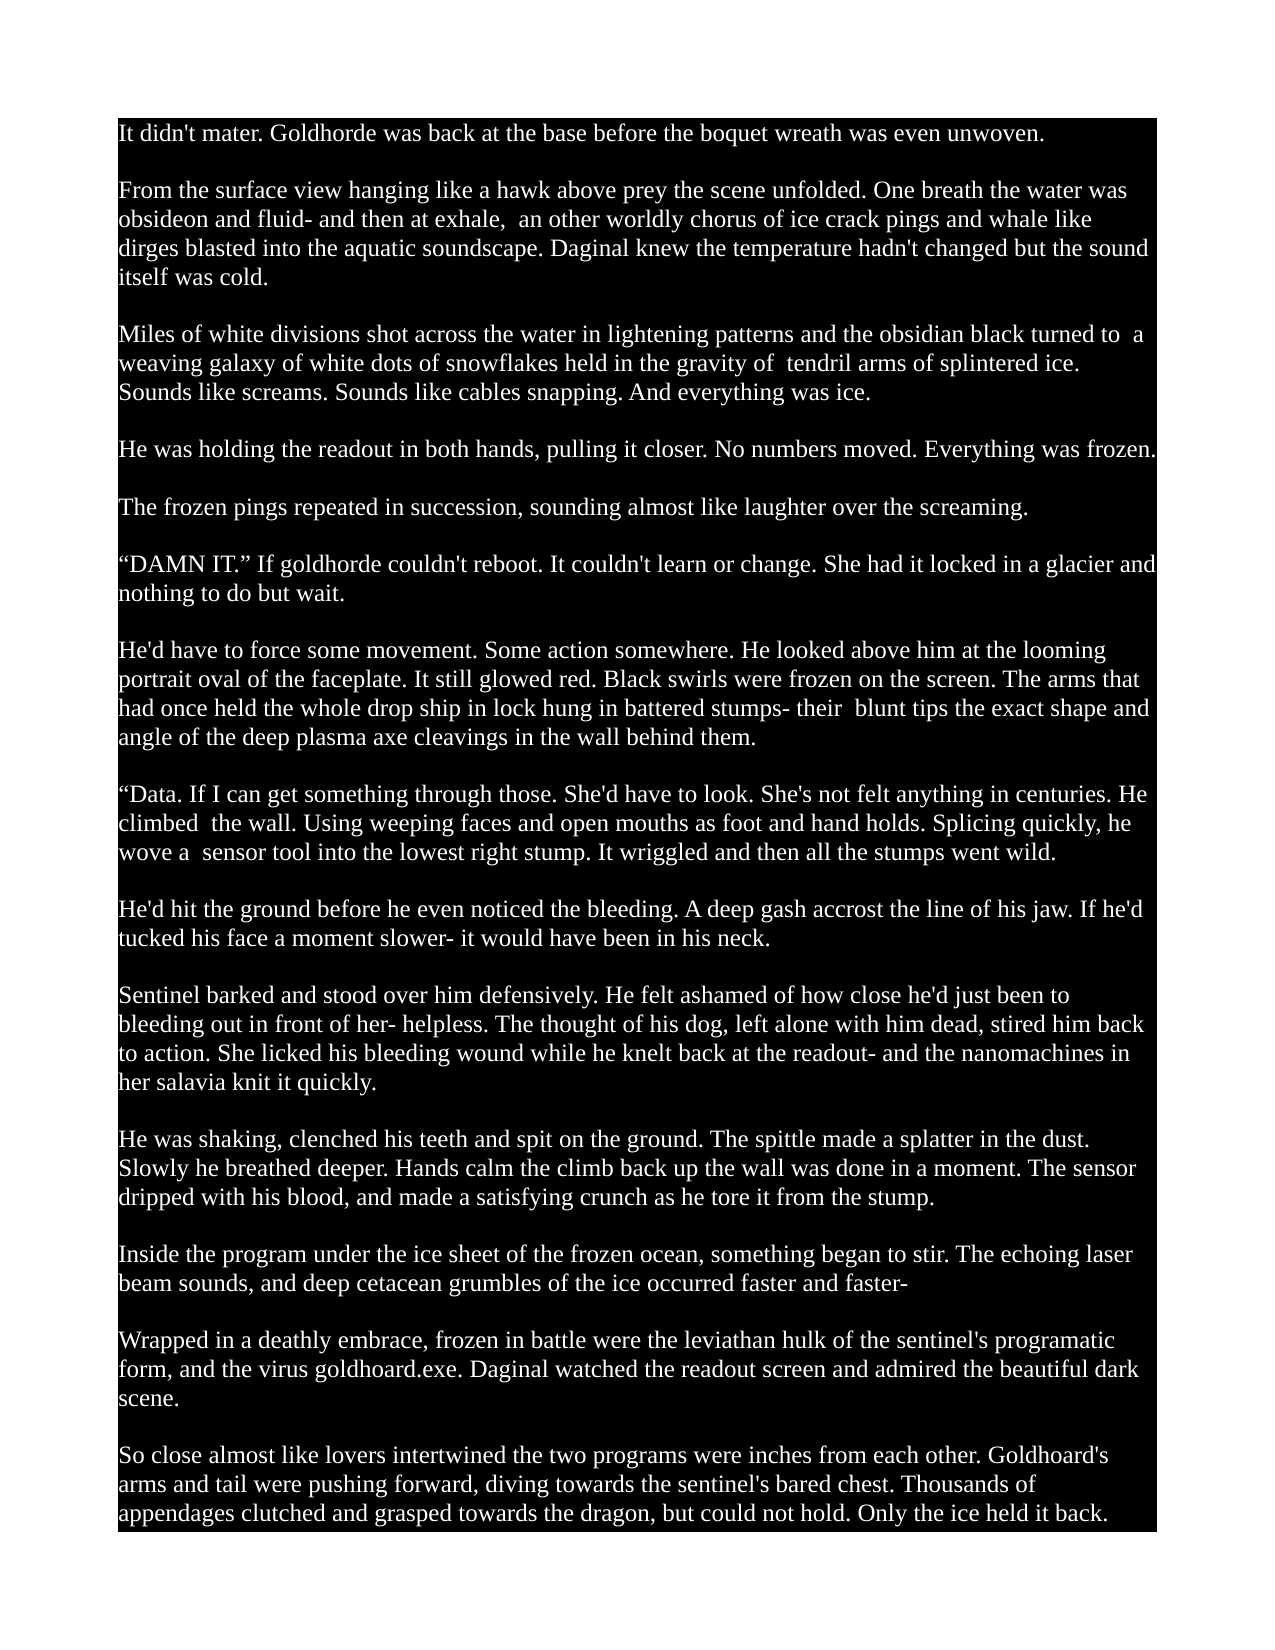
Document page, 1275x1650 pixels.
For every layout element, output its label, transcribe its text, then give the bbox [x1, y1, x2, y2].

text It didn't mater. Goldhorde was back at the base before the boquet wreath was even unwoven. [118, 118, 1157, 147]
text Inside the program under the ice sheet of the frozen ocean, something began to stir. The echoing laser beam sounds, and deep cetacean grumbles of the ice occurred faster and faster- [118, 1239, 1157, 1297]
text So close almost like lovers intertwined the two programs were inches from each other. Goldhoard's arms and tail were pushing forward, diving towards the sentinel's bared chest. Thousands of appendages clutched and grasped towards the dragon, but could not hold. Only the ice held it back. [118, 1441, 1157, 1527]
text Wrapped in a deathly embrace, frozen in battle were the leviathan hulk of the sentinel's programatic form, and the virus goldhoard.exe. Daginal watched the readout screen and admired the beautiful dark scene. [118, 1326, 1157, 1412]
text “DAMN IT.” If goldhorde couldn't reboot. It couldn't learn or change. She had it locked in a glacier and nothing to do but wait. He'd have to force some movement. Some action somewhere. He looked above him at the looming portrait oval of the faceplate. It still glowed red. Black swirls were frozen on the screen. The arms that had once held the whole drop ship in lock hung in battered stumps- their blunt tips the exact shape and angle of the deep plasma axe cleavings in the wall behind them. “Data. If I can get something through those. She'd have to look. She's not felt anything in centuries. He climbed the wall. Using weeping faces and open mouths as foot and hand holds. Splicing quickly, he wove a sensor tool into the lowest right stump. It wriggled and then all the stumps went wild. He'd hit the ground before he even noticed the bleeding. A deep gash accrost the line of his jaw. If he'd tucked his face a moment slower- it would have been in his neck. Sentinel barked and stood over him defensively. He felt ashamed of how close he'd just been to bleeding out in front of her- helpless. The thought of his dog, left alone with him dead, stired him back to action. She licked his bleeding wound while he knelt back at the readout- and the nanomachines in her salavia knit it quickly. [118, 549, 1157, 1096]
text He was shaking, clenched his teeth and spit on the ground. The spittle made a splatter in the dust. Slowly he breathed deeper. Hands calm the climb back up the wall was done in a moment. The sensor dripped with his blood, and made a satisfying crunch as he tore it from the stump. [118, 1124, 1157, 1211]
text From the surface view hanging like a hawk above prey the scene unfolded. One breath the water was obsideon and fluid- and then at exhale, an other worldly chorus of ice crack pings and whale like dirges blasted into the aquatic soundscape. Daginal knew the temperature hadn't changed but the sound itself was cold. Miles of white divisions shot across the water in lightening patterns and the obsidian black turned to a weaving galaxy of white dots of snowflakes held in the gravity of tendril arms of splintered ice. Sounds like screams. Sounds like cables snapping. And everything was ice. He was holding the readout in both hands, pulling it closer. No numbers moved. Everything was frozen. The frozen pings repeated in succession, sounding almost like laughter over the screaming. [118, 176, 1157, 521]
